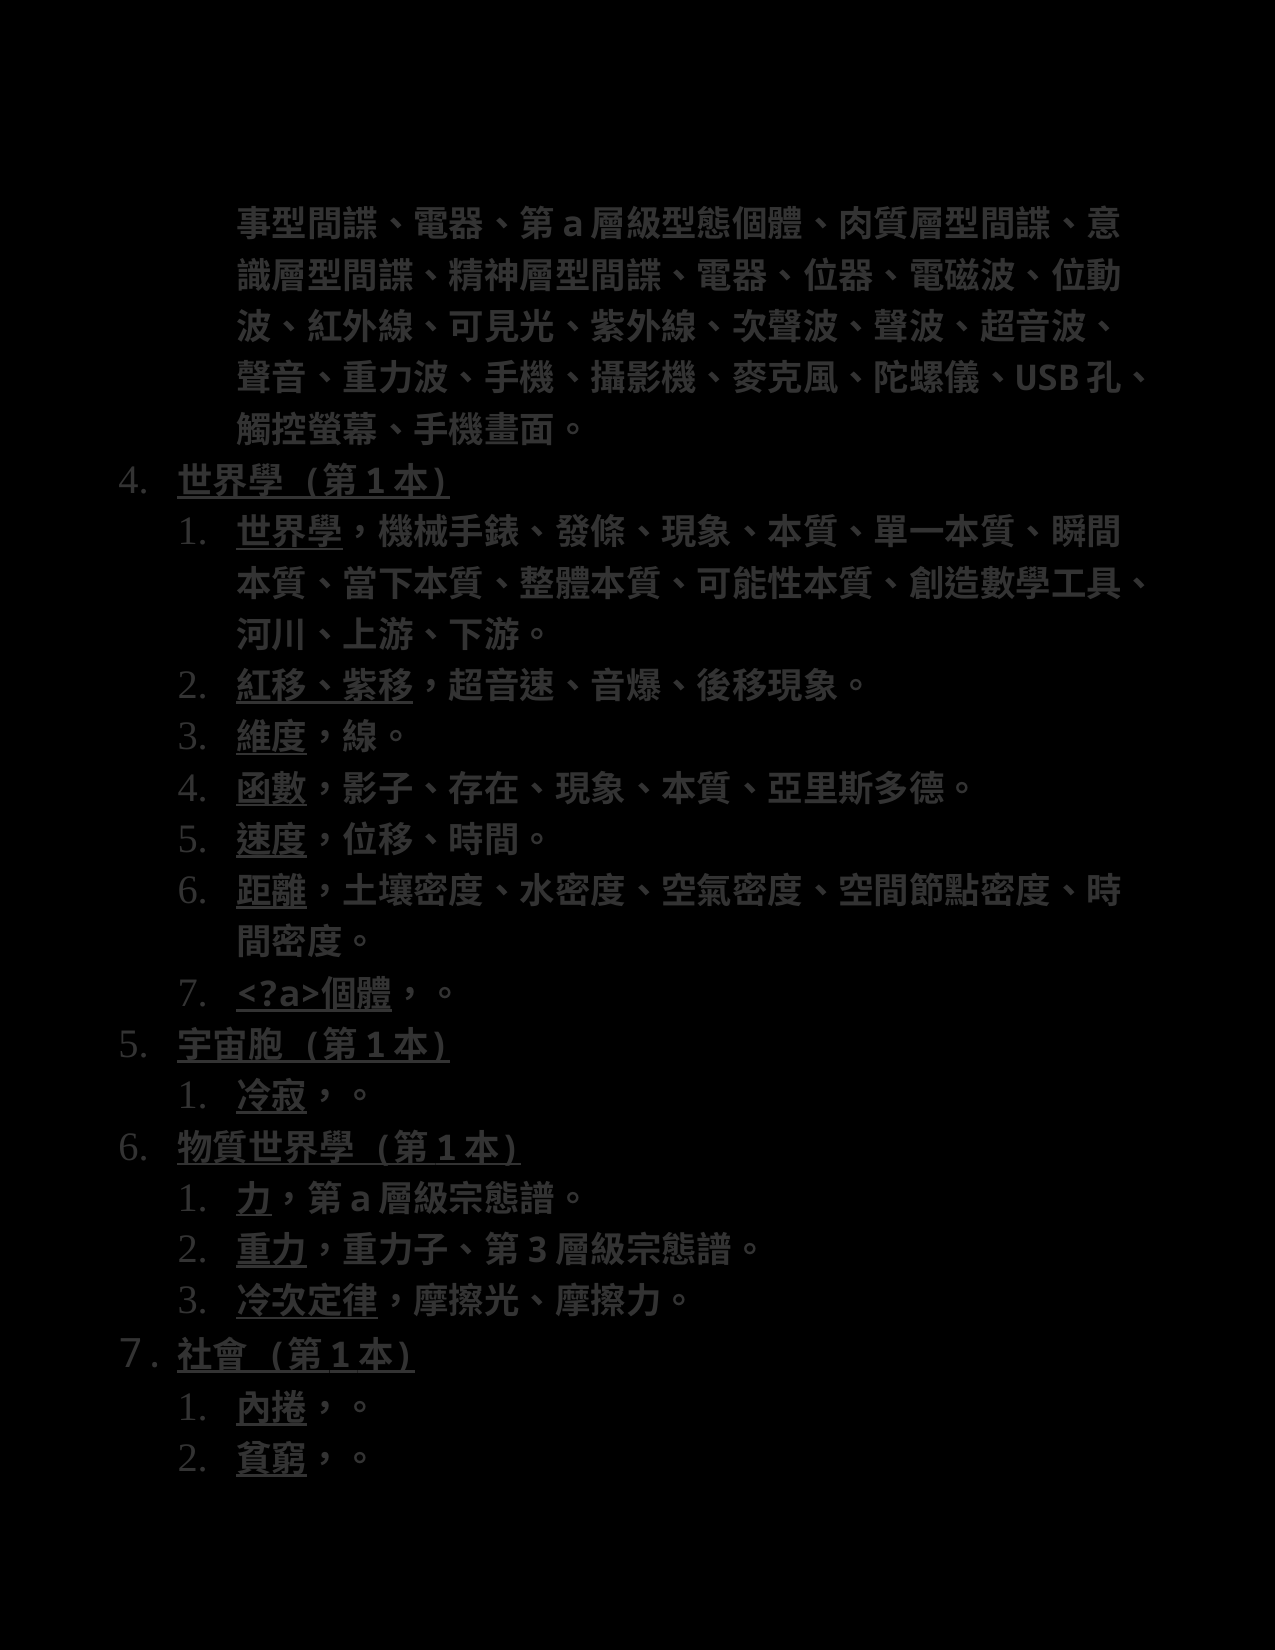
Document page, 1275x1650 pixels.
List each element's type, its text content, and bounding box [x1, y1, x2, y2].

list 世界學，機械手錶、發條、現象、本質、單一本質、瞬間本質、當下本質、整體本質、可能性本質、創造數學工具、河川、上游、下游。 [177, 504, 1157, 657]
list 維度，線。 [177, 709, 1157, 760]
list 冷次定律，摩擦光、摩擦力。 [177, 1273, 1157, 1324]
list 函數，影子、存在、現象、本質、亞里斯多德。 [177, 760, 1157, 811]
list 距離，土壤密度、水密度、空氣密度、空間節點密度、時間密度。 [177, 862, 1157, 965]
list <?a>個體，。 [177, 965, 1157, 1016]
list 世界學 (第1本) [118, 452, 1157, 504]
list 冷寂，。 [177, 1068, 1157, 1119]
list 力，第a層級宗態譜。 [177, 1170, 1157, 1222]
list 速度，位移、時間。 [177, 811, 1157, 862]
list 貧窮，。 [177, 1431, 1157, 1482]
list 社會 (第1本) [118, 1324, 1157, 1379]
list 物質世界學 (第1本) [118, 1119, 1157, 1170]
list 紅移、紫移，超音速、音爆、後移現象。 [177, 657, 1157, 709]
list 事型間諜、電器、第a層級型態個體、肉質層型間諜、意識層型間諜、精神層型間諜、電器、位器、電磁波、位動波、紅外線、可見光、紫外線、次聲波、聲波、超音波、聲音、重力波、手機、攝影機、麥克風、陀螺儀、USB孔、觸控螢幕、手機畫面。 [177, 196, 1157, 452]
list 重力，重力子、第3層級宗態譜。 [177, 1222, 1157, 1273]
list 內捲，。 [177, 1379, 1157, 1431]
list 宇宙胞 (第1本) [118, 1016, 1157, 1068]
